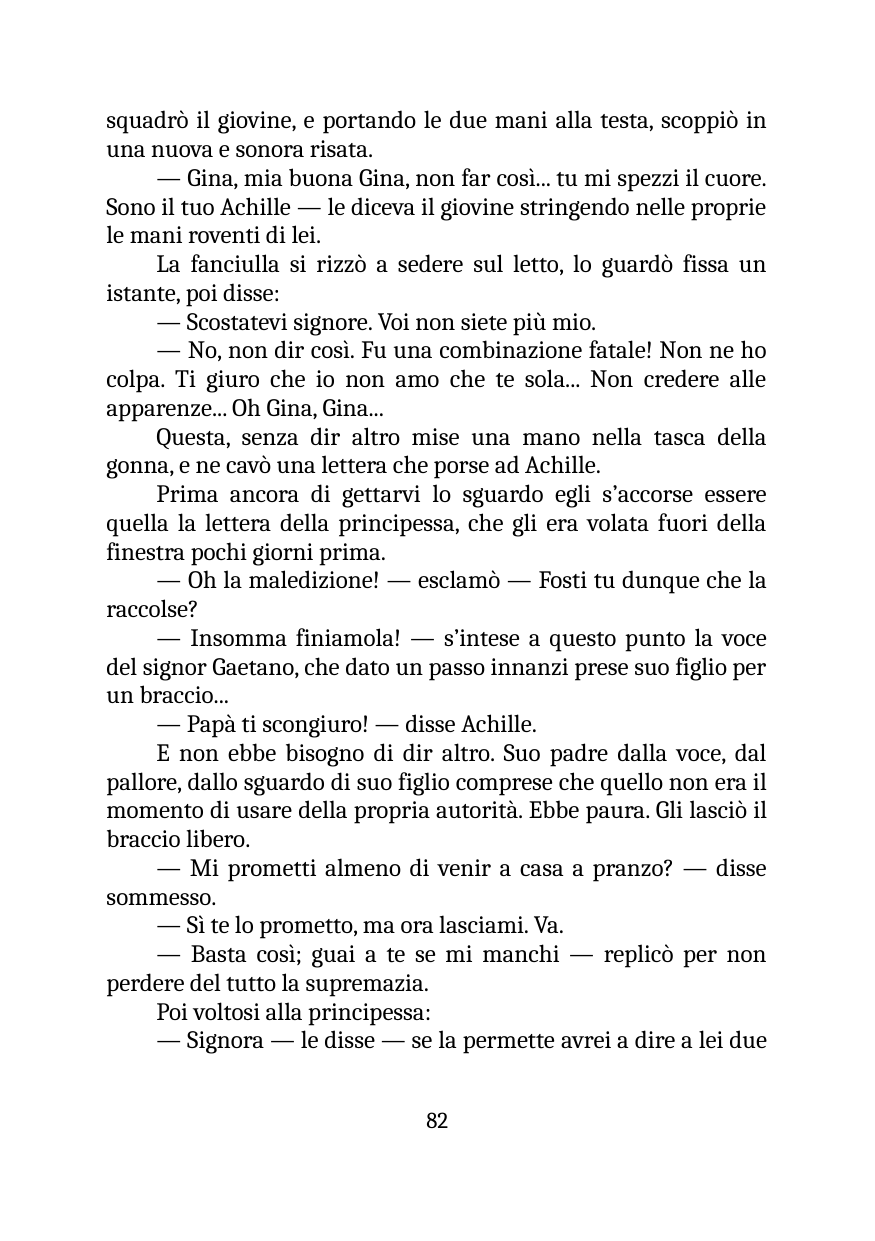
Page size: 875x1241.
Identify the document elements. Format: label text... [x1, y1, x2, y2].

text — Mi prometti almeno di venir a casa a pranzo? — disse sommesso. [106, 854, 768, 911]
text — Oh la maledizione! — esclamò — Fosti tu dunque che la raccolse? [106, 566, 768, 624]
text — Sì te lo prometto, ma ora lasciami. Va. [106, 911, 768, 940]
text — Scostatevi signore. Voi non siete più mio. [106, 307, 768, 336]
text — Gina, mia buona Gina, non far così... tu mi spezzi il cuore. Sono il tuo Achille — le diceva il giovine stringendo nelle proprie le mani roventi di lei. [106, 164, 768, 250]
text La fanciulla si rizzò a sedere sul letto, lo guardò fissa un istante, poi disse: [106, 250, 768, 307]
text — Signora — le disse — se la permette avrei a dire a lei due [106, 1026, 768, 1055]
text — Insomma finiamola! — s’intese a questo punto la voce del signor Gaetano, che dato un passo innanzi prese suo figlio per un braccio... [106, 624, 768, 710]
text E non ebbe bisogno di dir altro. Suo padre dalla voce, dal pallore, dallo sguardo di suo figlio comprese che quello non era il momento di usare della propria autorità. Ebbe paura. Gli lasciò il braccio libero. [106, 739, 768, 854]
text squadrò il giovine, e portando le due mani alla testa, scoppiò in una nuova e sonora risata. [106, 106, 768, 164]
text Poi voltosi alla principessa: [106, 997, 768, 1026]
text — Basta così; guai a te se mi manchi — replicò per non perdere del tutto la supremazia. [106, 940, 768, 997]
text Prima ancora di gettarvi lo sguardo egli s’accorse essere quella la lettera della principessa, che gli era volata fuori della finestra pochi giorni prima. [106, 480, 768, 566]
text — Papà ti scongiuro! — disse Achille. [106, 710, 768, 739]
text — No, non dir così. Fu una combinazione fatale! Non ne ho colpa. Ti giuro che io non amo che te sola... Non credere alle apparenze... Oh Gina, Gina... [106, 336, 768, 422]
text Questa, senza dir altro mise una mano nella tasca della gonna, e ne cavò una lettera che porse ad Achille. [106, 422, 768, 480]
